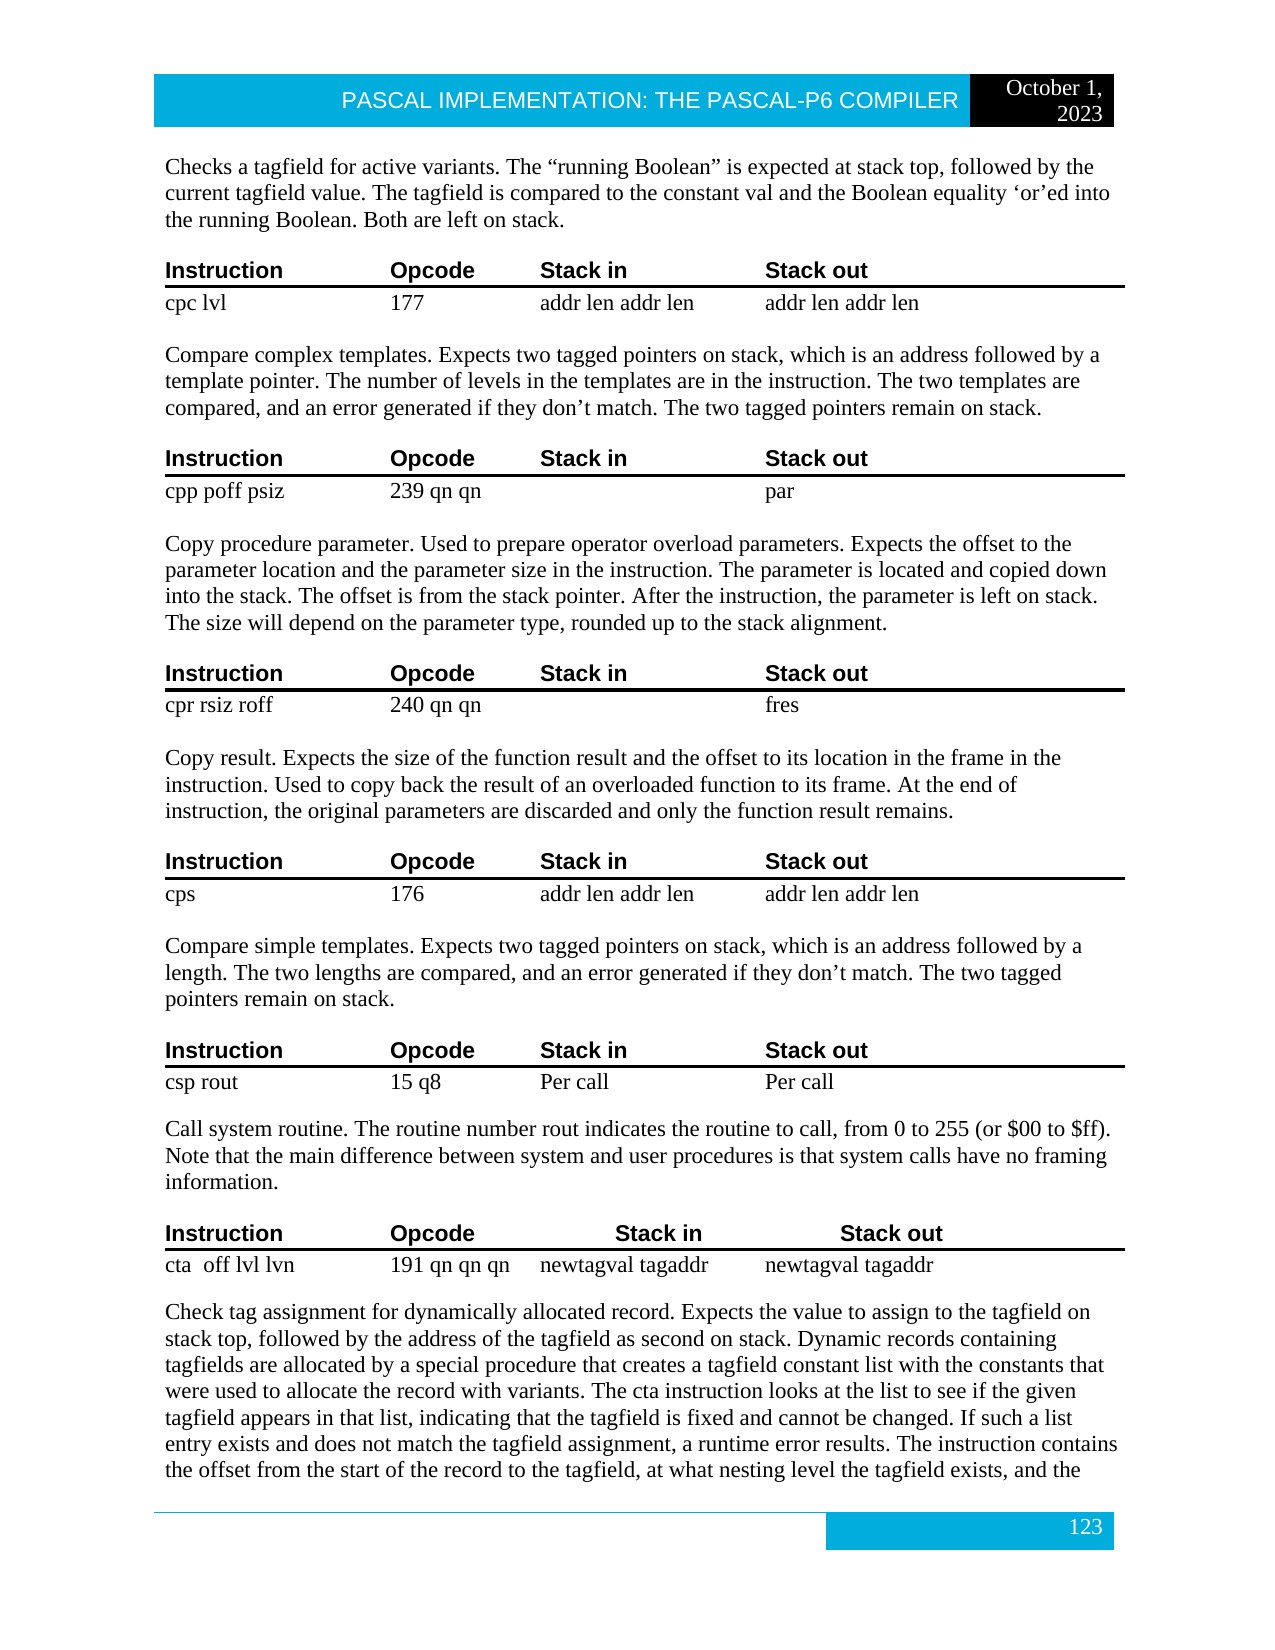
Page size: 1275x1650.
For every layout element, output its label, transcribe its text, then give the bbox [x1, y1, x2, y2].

text Instruction Opcode Stack in Stack out [165, 848, 1125, 877]
text Instruction Opcode Stack in Stack out [165, 257, 1125, 285]
text Instruction Opcode Stack in Stack out [165, 660, 1125, 688]
text Instruction Opcode Stack in Stack out [165, 445, 1125, 474]
text Compare simple templates. Expects two tagged pointers on stack, which is an address followed by a length. The two lengths are compared, and an error generated if they don’t match. The two tagged pointers remain on stack. [165, 933, 1125, 1012]
text cpp poff psiz 239 qn qn par [165, 477, 1125, 503]
text Instruction Opcode Stack in Stack out [165, 1219, 1125, 1248]
text Checks a tagfield for active variants. The “running Boolean” is expected at stack top, followed by the current tagfield value. The tagfield is compared to the constant val and the Boolean equality ‘or’ed into the running Boolean. Both are left on stack. [165, 153, 1125, 232]
text Compare complex templates. Expects two tagged pointers on stack, which is an address followed by a template pointer. The number of levels in the templates are in the instruction. The two templates are compared, and an error generated if they don’t match. The two tagged pointers remain on stack. [165, 341, 1125, 420]
text Instruction Opcode Stack in Stack out [165, 1037, 1125, 1065]
text csp rout 15 q8 Per call Per call [165, 1068, 1125, 1094]
text cpc lvl 177 addr len addr len addr len addr len [165, 288, 1125, 315]
text Call system routine. The routine number rout indicates the routine to call, from 0 to 255 (or $00 to $ff). Note that the main difference between system and user procedures is that system calls have no framing information. [165, 1115, 1125, 1194]
text Check tag assignment for dynamically allocated record. Expects the value to assign to the tagfield on stack top, followed by the address of the tagfield as second on stack. Dynamic records containing tagfields are allocated by a special procedure that creates a tagfield constant list with the constants that were used to allocate the record with variants. The cta instruction looks at the list to see if the given tagfield appears in that list, indicating that the tagfield is fixed and cannot be changed. If such a list entry exists and does not match the tagfield assignment, a runtime error results. The instruction contains the offset from the start of the record to the tagfield, at what nesting level the tagfield exists, and the [165, 1298, 1125, 1483]
text cta off lvl lvn 191 qn qn qn newtagval tagaddr newtagval tagaddr [165, 1251, 1125, 1277]
text cps 176 addr len addr len addr len addr len [165, 880, 1125, 906]
text Copy result. Expects the size of the function result and the offset to its location in the frame in the instruction. Used to copy back the result of an overloaded function to its frame. At the end of instruction, the original parameters are discarded and only the function result remains. [165, 744, 1125, 823]
text Copy procedure parameter. Used to prepare operator overload parameters. Expects the offset to the parameter location and the parameter size in the instruction. The parameter is located and copied down into the stack. The offset is from the stack pointer. After the instruction, the parameter is left on stack. The size will depend on the parameter type, rounded up to the stack alignment. [165, 529, 1125, 635]
text cpr rsiz roff 240 qn qn fres [165, 692, 1125, 718]
